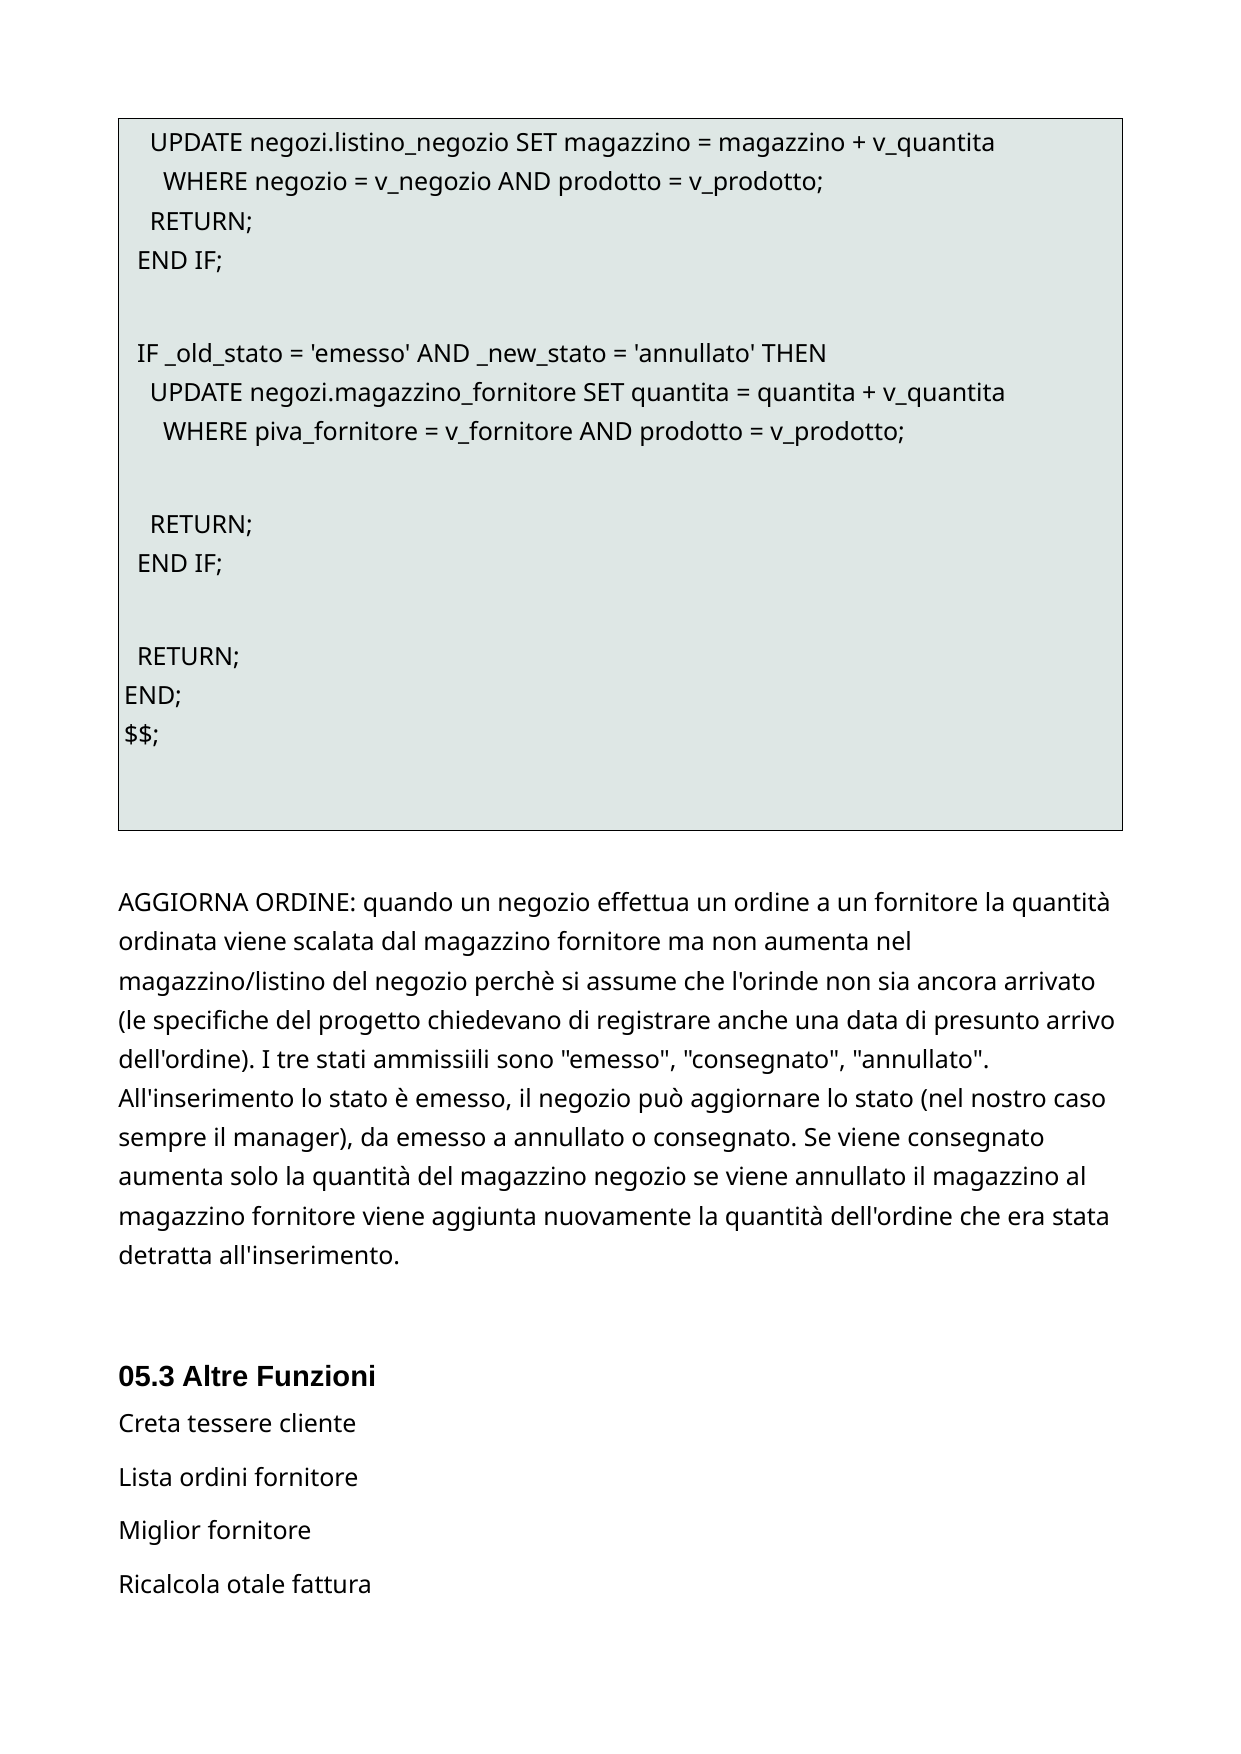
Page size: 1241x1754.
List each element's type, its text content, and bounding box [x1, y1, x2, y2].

text Ricalcola otale fattura [118, 1567, 1122, 1601]
text Creta tessere cliente [118, 1405, 1122, 1439]
text Lista ordini fornitore [118, 1459, 1122, 1493]
subtitle 05.3 Altre Funzioni [118, 1359, 1122, 1393]
table_header UPDATE negozi.listino_negozio SET magazzino = magazzino + v_quantita WHERE negozio = v_negozio AND prodotto = v_prodotto; RETURN; END IF; IF _old_stato = 'emesso' AND _new_stato = 'annullato' THEN UPDATE negozi.magazzino_fornitore SET quantita = quantita + v_quantita WHERE piva_fornitore = v_fornitore AND prodotto = v_prodotto; RETURN; END IF; RETURN; END; $$; [119, 119, 1122, 830]
text AGGIORNA ORDINE: quando un negozio effettua un ordine a un fornitore la quantità ordinata viene scalata dal magazzino fornitore ma non aumenta nel magazzino/listino del negozio perchè si assume che l'orinde non sia ancora arrivato (le specifiche del progetto chiedevano di registrare anche una data di presunto arrivo dell'ordine). I tre stati ammissiili sono "emesso", "consegnato", "annullato". All'inserimento lo stato è emesso, il negozio può aggiornare lo stato (nel nostro caso sempre il manager), da emesso a annullato o consegnato. Se viene consegnato aumenta solo la quantità del magazzino negozio se viene annullato il magazzino al magazzino fornitore viene aggiunta nuovamente la quantità dell'ordine che era stata detratta all'inserimento. [118, 885, 1122, 1271]
text Miglior fornitore [118, 1513, 1122, 1547]
